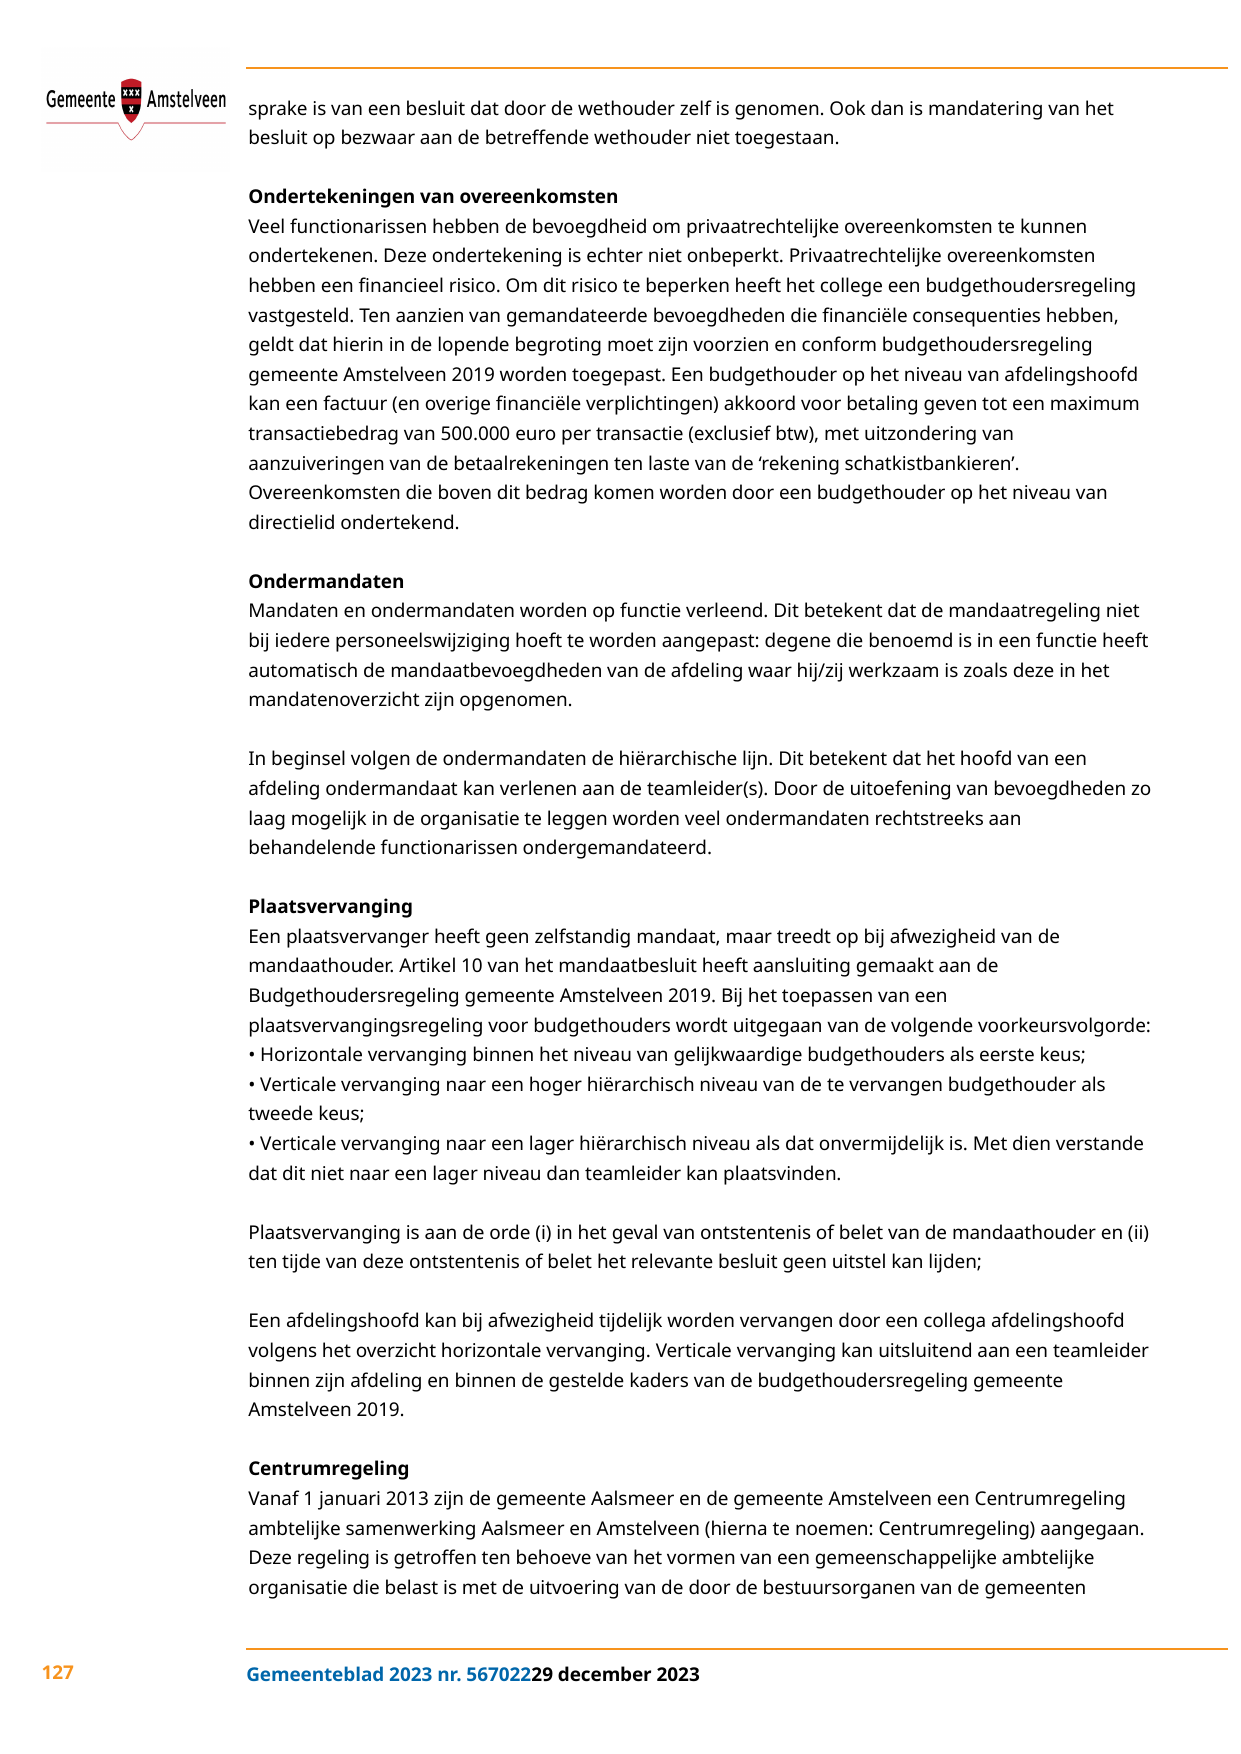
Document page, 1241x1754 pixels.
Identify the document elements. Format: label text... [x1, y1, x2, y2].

picture [41, 47, 231, 172]
text Mandaten en ondermandaten worden op functie verleend. Dit betekent dat de mandaatregeling niet bij iedere personeelswijziging hoeft te worden aangepast: degene die benoemd is in een functie heeft automatisch de mandaatbevoegdheden van de afdeling waar hij/zij werkzaam is zoals deze in het mandatenoverzicht zijn opgenomen. [248, 598, 1152, 712]
text In beginsel volgen de ondermandaten de hiërarchische lijn. Dit betekent dat het hoofd van een afdeling ondermandaat kan verlenen aan de teamleider(s). Door de uitoefening van bevoegdheden zo laag mogelijk in de organisatie te leggen worden veel ondermandaten rechtstreeks aan behandelende functionarissen ondergemandateerd. [248, 746, 1152, 860]
text • Horizontale vervanging binnen het niveau van gelijkwaardige budgethouders als eerste keus; [248, 1041, 1152, 1067]
text Ondertekeningen van overeenkomsten [248, 183, 1152, 209]
text sprake is van een besluit dat door de wethouder zelf is genomen. Ook dan is mandatering van het besluit op bezwaar aan de betreffende wethouder niet toegestaan. [248, 95, 1152, 150]
text Plaatsvervanging is aan de orde (i) in het geval van ontstentenis of belet van de mandaathouder en (ii) ten tijde van deze ontstentenis of belet het relevante besluit geen uitstel kan lijden; [248, 1219, 1152, 1274]
text • Verticale vervanging naar een lager hiërarchisch niveau als dat onvermijdelijk is. Met dien verstande dat dit niet naar een lager niveau dan teamleider kan plaatsvinden. [248, 1130, 1152, 1186]
text Plaatsvervanging [248, 893, 1152, 919]
text Een afdelingshoofd kan bij afwezigheid tijdelijk worden vervangen door een collega afdelingshoofd volgens het overzicht horizontale vervanging. Verticale vervanging kan uitsluitend aan een teamleider binnen zijn afdeling en binnen de gestelde kaders van de budgethoudersregeling gemeente Amstelveen 2019. [248, 1308, 1152, 1422]
text Een plaatsvervanger heeft geen zelfstandig mandaat, maar treedt op bij afwezigheid van de mandaathouder. Artikel 10 van het mandaatbesluit heeft aansluiting gemaakt aan de Budgethoudersregeling gemeente Amstelveen 2019. Bij het toepassen van een plaatsvervangingsregeling voor budgethouders wordt uitgegaan van de volgende voorkeursvolgorde: [248, 923, 1152, 1038]
text Centrumregeling [248, 1456, 1152, 1481]
text Veel functionarissen hebben de bevoegdheid om privaatrechtelijke overeenkomsten te kunnen ondertekenen. Deze ondertekening is echter niet onbeperkt. Privaatrechtelijke overeenkomsten hebben een financieel risico. Om dit risico te beperken heeft het college een budgethoudersregeling vastgesteld. Ten aanzien van gemandateerde bevoegdheden die financiële consequenties hebben, geldt dat hierin in de lopende begroting moet zijn voorzien en conform budgethoudersregeling gemeente Amstelveen 2019 worden toegepast. Een budgethouder op het niveau van afdelingshoofd kan een factuur (en overige financiële verplichtingen) akkoord voor betaling geven tot een maximum transactiebedrag van 500.000 euro per transactie (exclusief btw), met uitzondering van aanzuiveringen van de betaalrekeningen ten laste van de ‘rekening schatkistbankieren’. Overeenkomsten die boven dit bedrag komen worden door een budgethouder op het niveau van directielid ondertekend. [248, 213, 1152, 535]
text • Verticale vervanging naar een hoger hiërarchisch niveau van de te vervangen budgethouder als tweede keus; [248, 1071, 1152, 1126]
text Vanaf 1 januari 2013 zijn de gemeente Aalsmeer en de gemeente Amstelveen een Centrumregeling ambtelijke samenwerking Aalsmeer en Amstelveen (hierna te noemen: Centrumregeling) aangegaan. Deze regeling is getroffen ten behoeve van het vormen van een gemeenschappelijke ambtelijke organisatie die belast is met de uitvoering van de door de bestuursorganen van de gemeenten [248, 1485, 1152, 1600]
text Ondermandaten [248, 568, 1152, 594]
